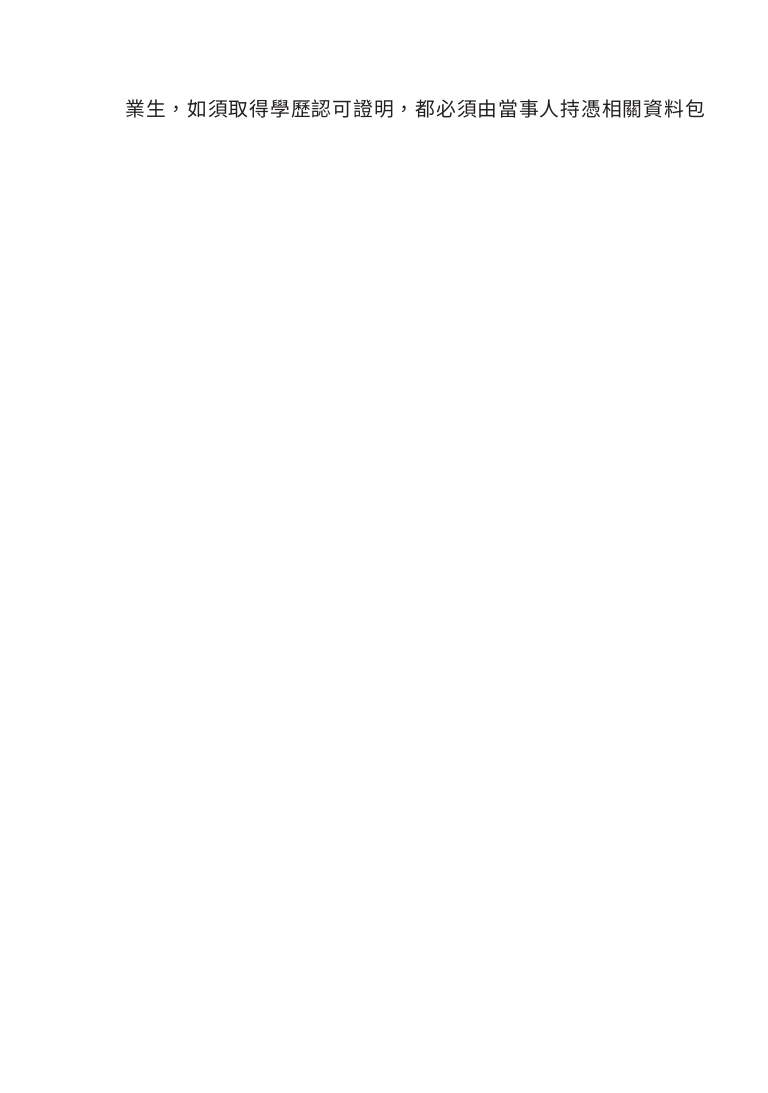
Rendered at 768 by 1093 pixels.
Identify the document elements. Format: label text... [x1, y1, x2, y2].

text 業生，如須取得學歷認可證明，都必須由當事人持憑相關資料包 [59, 94, 710, 122]
